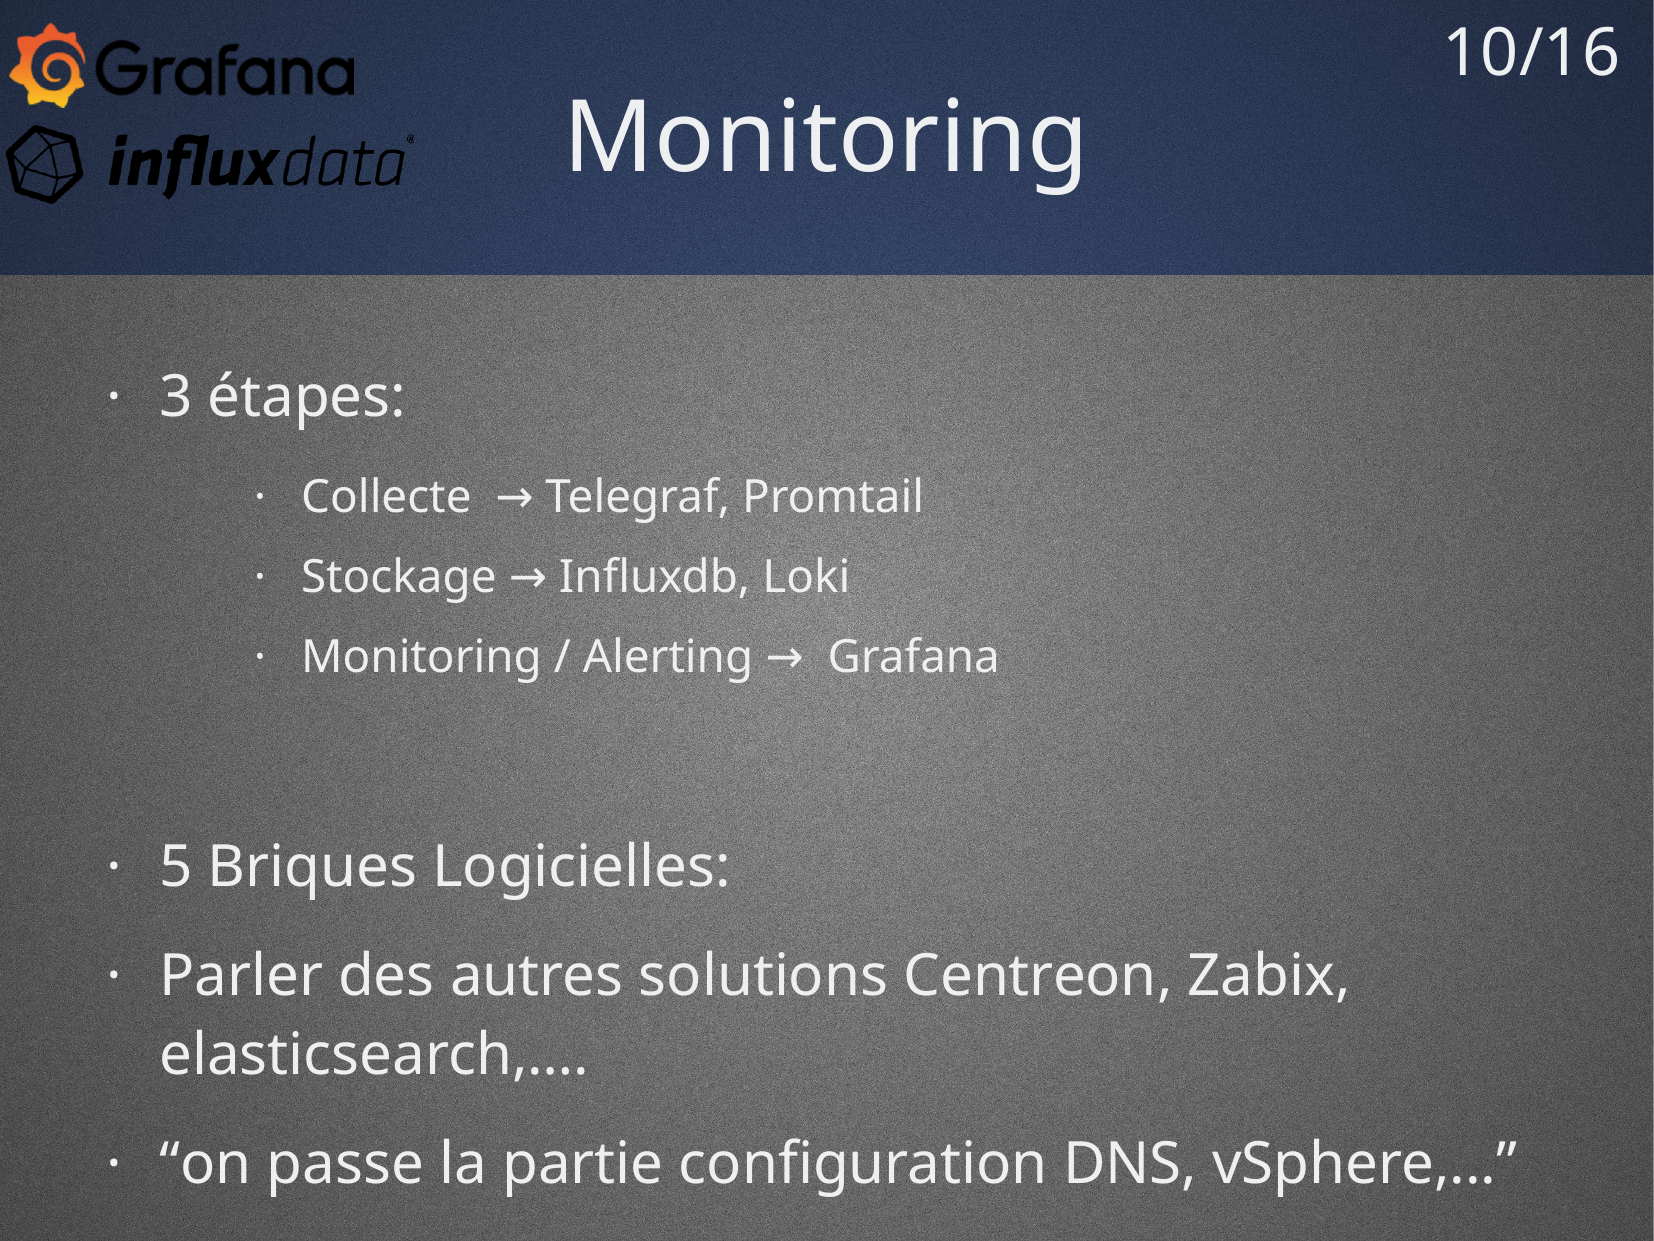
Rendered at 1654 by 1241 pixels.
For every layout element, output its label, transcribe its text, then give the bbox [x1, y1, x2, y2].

title Monitoring [88, 29, 1565, 237]
list 3 étapes: Collecte → Telegraf, Promtail Stockage → Influxdb, Loki Monitoring / Alerting → Grafana 5 Briques Logicielles: Parler des autres solutions Centreon, Zabix, elasticsearch,…. “on passe la partie configuration DNS, vSphere,...” [88, 354, 1565, 1241]
list 10/16 [1371, 4, 1652, 83]
picture [0, 0, 1654, 1241]
